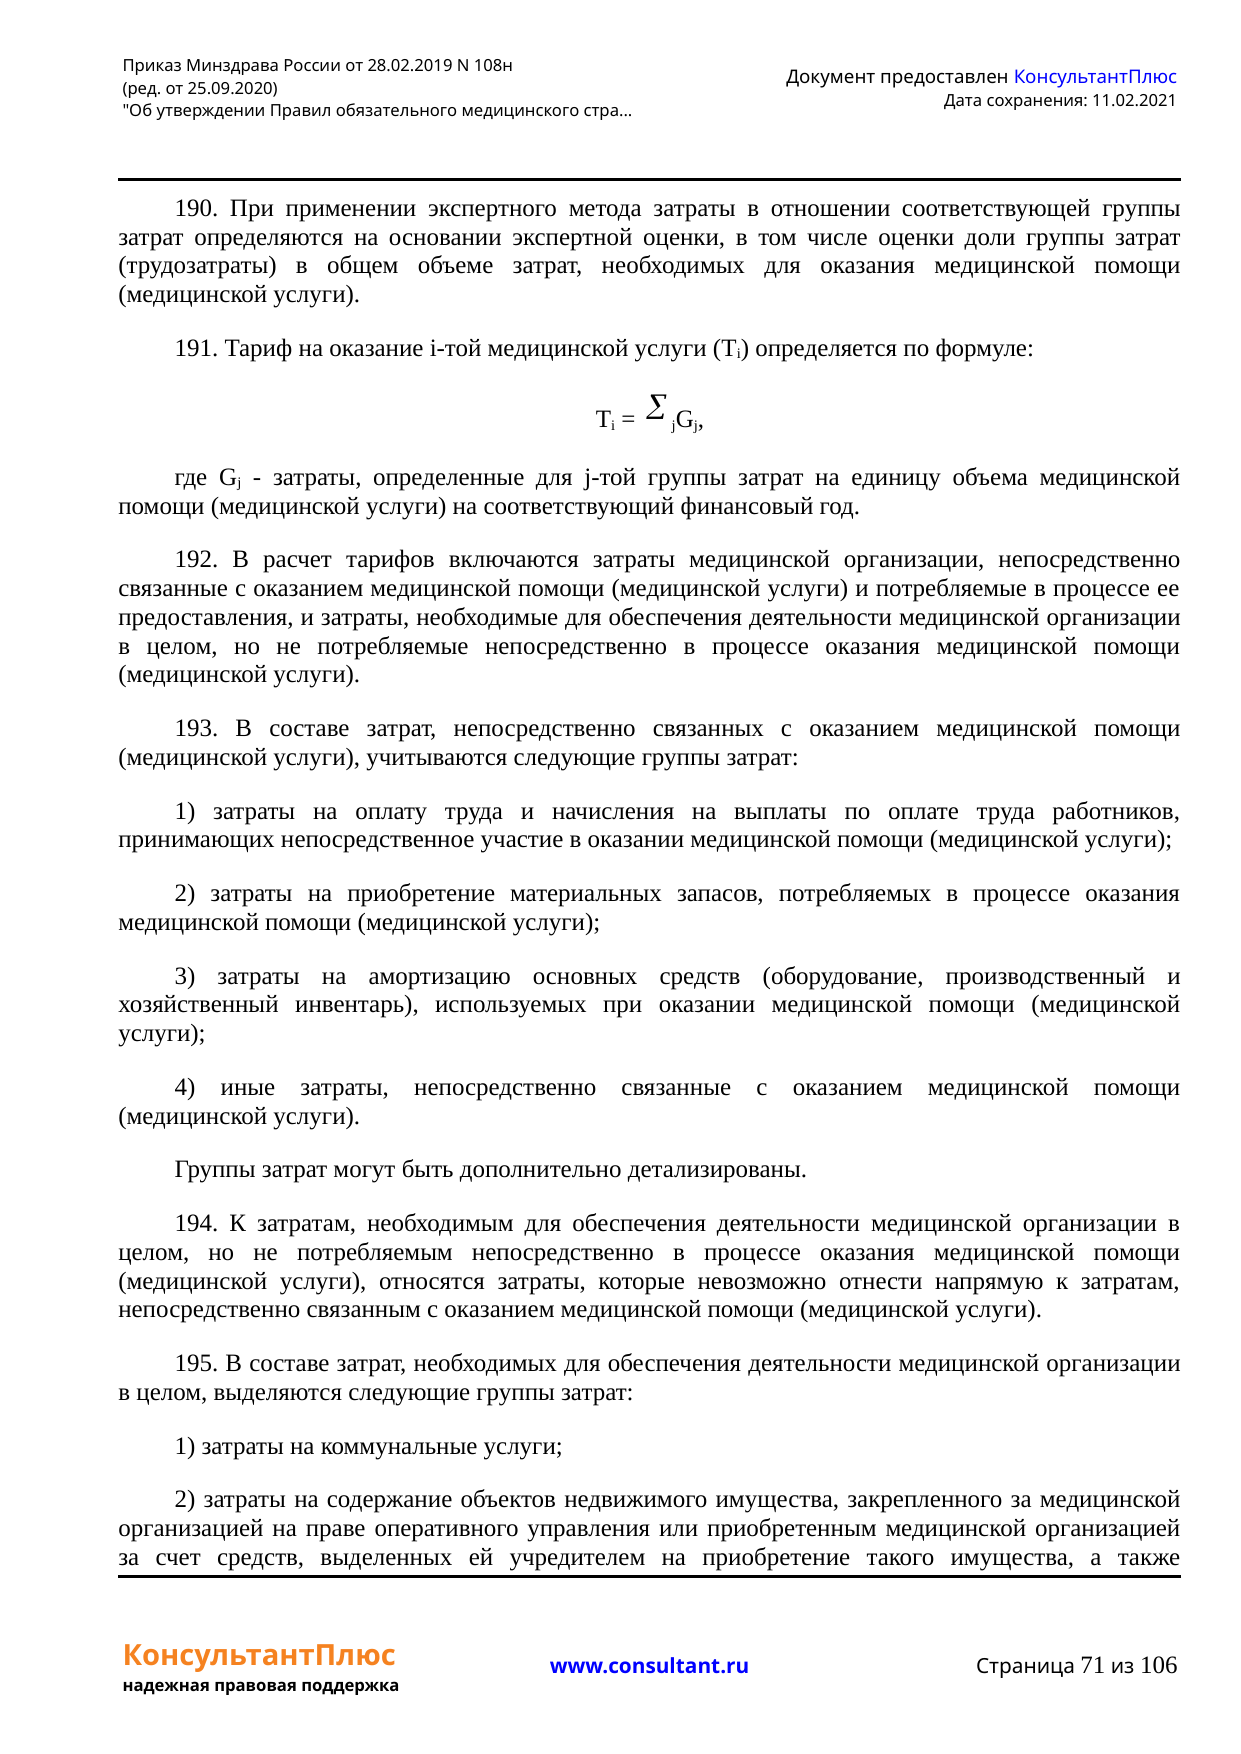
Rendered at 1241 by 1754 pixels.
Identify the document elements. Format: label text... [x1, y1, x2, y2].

text 192. В расчет тарифов включаются затраты медицинской организации, непосредственно связанные с оказанием медицинской помощи (медицинской услуги) и потребляемые в процессе ее предоставления, и затраты, необходимые для обеспечения деятельности медицинской организации в целом, но не потребляемые непосредственно в процессе оказания медицинской помощи (медицинской услуги). [118, 544, 1181, 688]
text Группы затрат могут быть дополнительно детализированы. [118, 1154, 1181, 1183]
text 193. В составе затрат, непосредственно связанных с оказанием медицинской помощи (медицинской услуги), учитываются следующие группы затрат: [118, 713, 1181, 771]
text Тi = jGj, [118, 390, 1181, 433]
text 2) затраты на содержание объектов недвижимого имущества, закрепленного за медицинской организацией на праве оперативного управления или приобретенным медицинской организацией за счет средств, выделенных ей учредителем на приобретение такого имущества, а также [118, 1484, 1181, 1571]
text 2) затраты на приобретение материальных запасов, потребляемых в процессе оказания медицинской помощи (медицинской услуги); [118, 878, 1181, 936]
text 191. Тариф на оказание i-той медицинской услуги (Тi) определяется по формуле: [118, 333, 1181, 362]
text 1) затраты на коммунальные услуги; [118, 1431, 1181, 1459]
text 4) иные затраты, непосредственно связанные с оказанием медицинской помощи (медицинской услуги). [118, 1072, 1181, 1129]
text 195. В составе затрат, необходимых для обеспечения деятельности медицинской организации в целом, выделяются следующие группы затрат: [118, 1348, 1181, 1406]
text где Gj - затраты, определенные для j-той группы затрат на единицу объема медицинской помощи (медицинской услуги) на соответствующий финансовый год. [118, 462, 1181, 519]
text 3) затраты на амортизацию основных средств (оборудование, производственный и хозяйственный инвентарь), используемых при оказании медицинской помощи (медицинской услуги); [118, 961, 1181, 1047]
text 190. При применении экспертного метода затраты в отношении соответствующей группы затрат определяются на основании экспертной оценки, в том числе оценки доли группы затрат (трудозатраты) в общем объеме затрат, необходимых для оказания медицинской помощи (медицинской услуги). [118, 193, 1181, 308]
text 194. К затратам, необходимым для обеспечения деятельности медицинской организации в целом, но не потребляемым непосредственно в процессе оказания медицинской помощи (медицинской услуги), относятся затраты, которые невозможно отнести напрямую к затратам, непосредственно связанным с оказанием медицинской помощи (медицинской услуги). [118, 1208, 1181, 1323]
text 1) затраты на оплату труда и начисления на выплаты по оплате труда работников, принимающих непосредственное участие в оказании медицинской помощи (медицинской услуги); [118, 796, 1181, 853]
